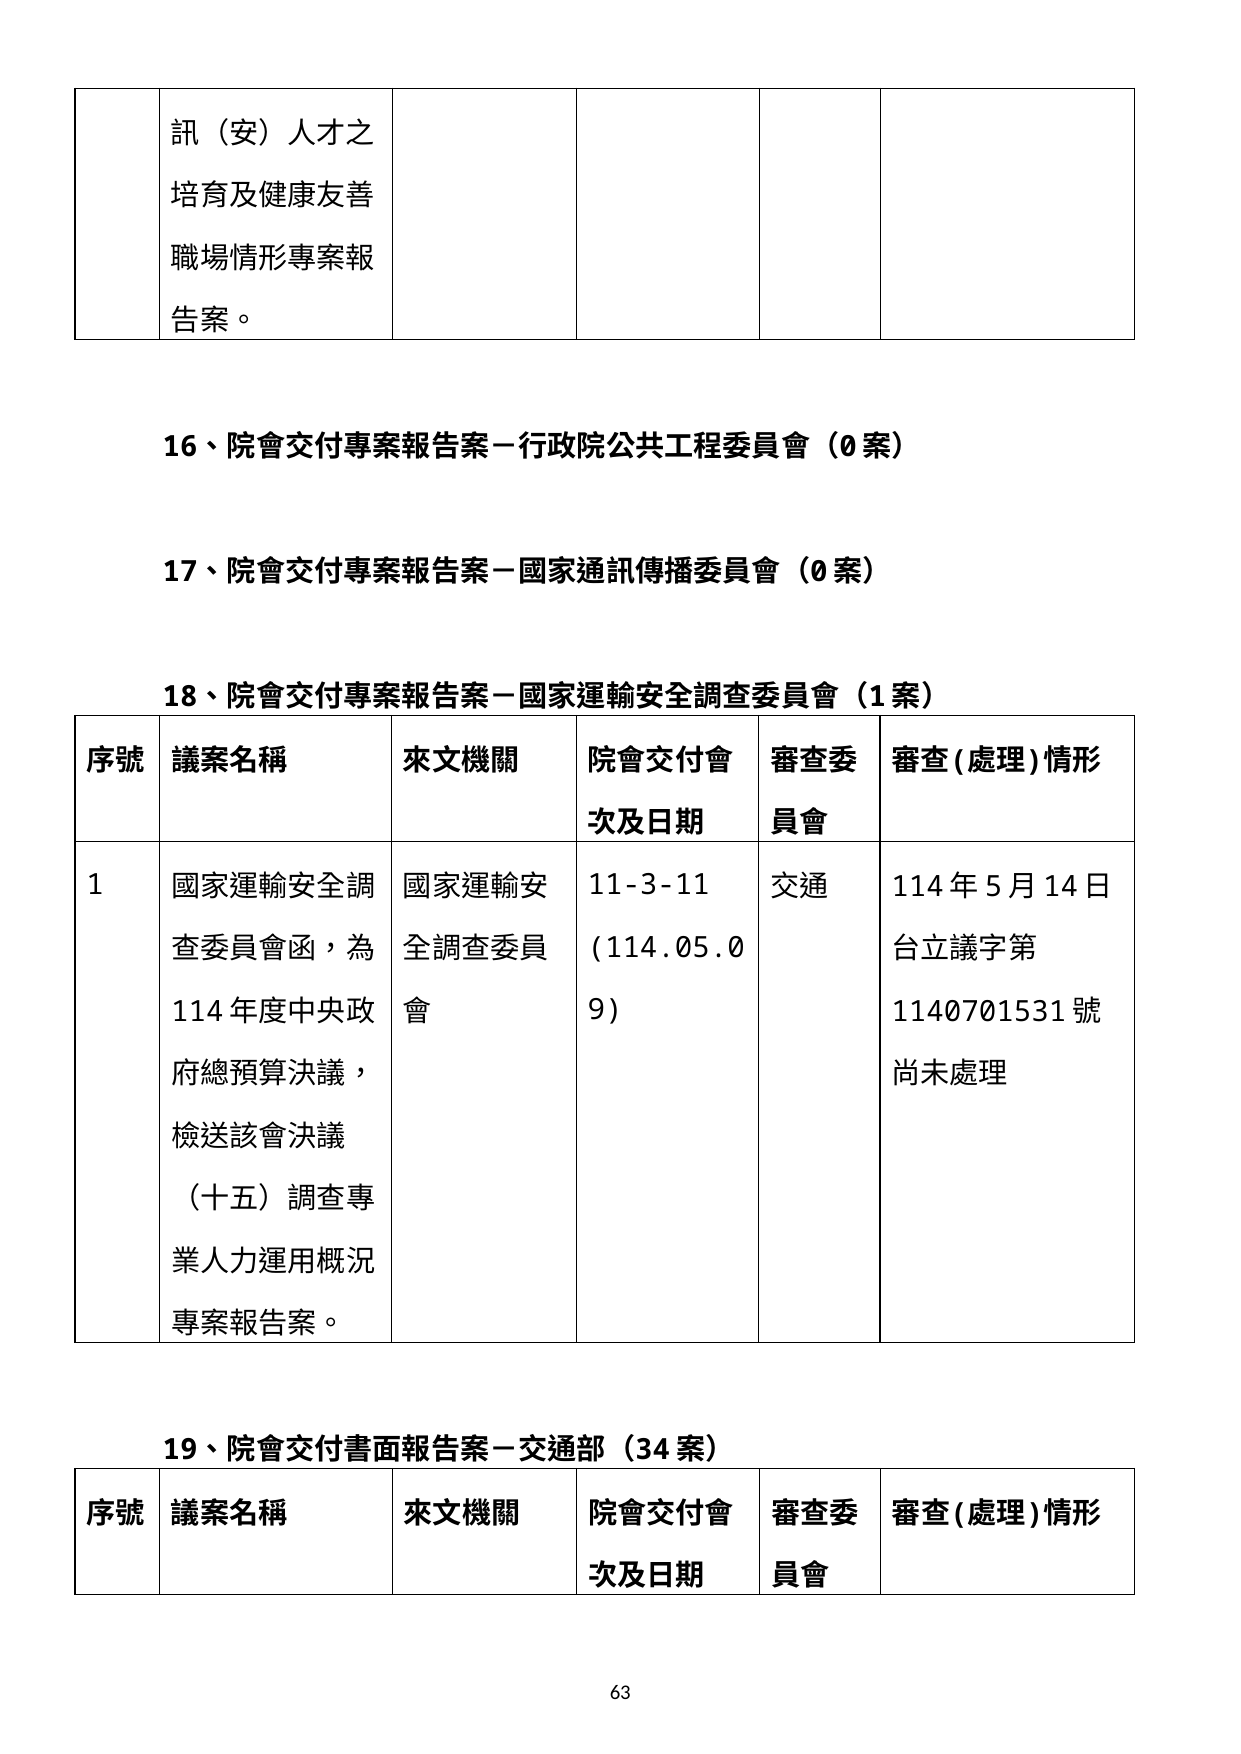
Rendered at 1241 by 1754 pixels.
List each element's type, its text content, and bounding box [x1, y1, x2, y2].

table_cell 訊（安）人才之培育及健康友善職場情形專案報告案。 [160, 89, 392, 339]
table_cell 1 [76, 842, 159, 1342]
table_cell 114年5月14日 台立議字第1140701531號 尚未處理 [881, 842, 1134, 1342]
table_header 來文機關 [393, 1469, 576, 1594]
table_header 序號 [76, 1469, 159, 1594]
table_header 審查(處理)情形 [881, 1469, 1134, 1594]
table_header 序號 [76, 716, 159, 841]
table_header 議案名稱 [160, 1469, 392, 1594]
table_cell [881, 89, 1134, 339]
subtitle 19、院會交付書面報告案－交通部（34案） [75, 1405, 1165, 1468]
table_cell 交通 [759, 842, 879, 1342]
table_cell 國家運輸安全調查委員會 [392, 842, 576, 1342]
table_cell [577, 89, 759, 339]
table_cell 11-3-11 (114.05.09) [577, 842, 758, 1342]
table_header 院會交付會次及日期 [577, 1469, 759, 1594]
table_header 議案名稱 [160, 716, 391, 841]
table_header 審查委員會 [760, 1469, 880, 1594]
subtitle 18、院會交付專案報告案－國家運輸安全調查委員會（1案） [75, 652, 1165, 715]
table_cell [76, 89, 159, 339]
subtitle 17、院會交付專案報告案－國家通訊傳播委員會（0案） [75, 527, 1165, 590]
table_cell [393, 89, 576, 339]
table_header 院會交付會次及日期 [577, 716, 758, 841]
table_header 審查(處理)情形 [881, 716, 1134, 841]
table_header 審查委員會 [759, 716, 879, 841]
table_cell 國家運輸安全調查委員會函，為114年度中央政府總預算決議，檢送該會決議（十五）調查專業人力運用概況專案報告案。 [160, 842, 391, 1342]
table_header 來文機關 [392, 716, 576, 841]
subtitle 16、院會交付專案報告案－行政院公共工程委員會（0案） [75, 402, 1165, 465]
table_cell [760, 89, 880, 339]
